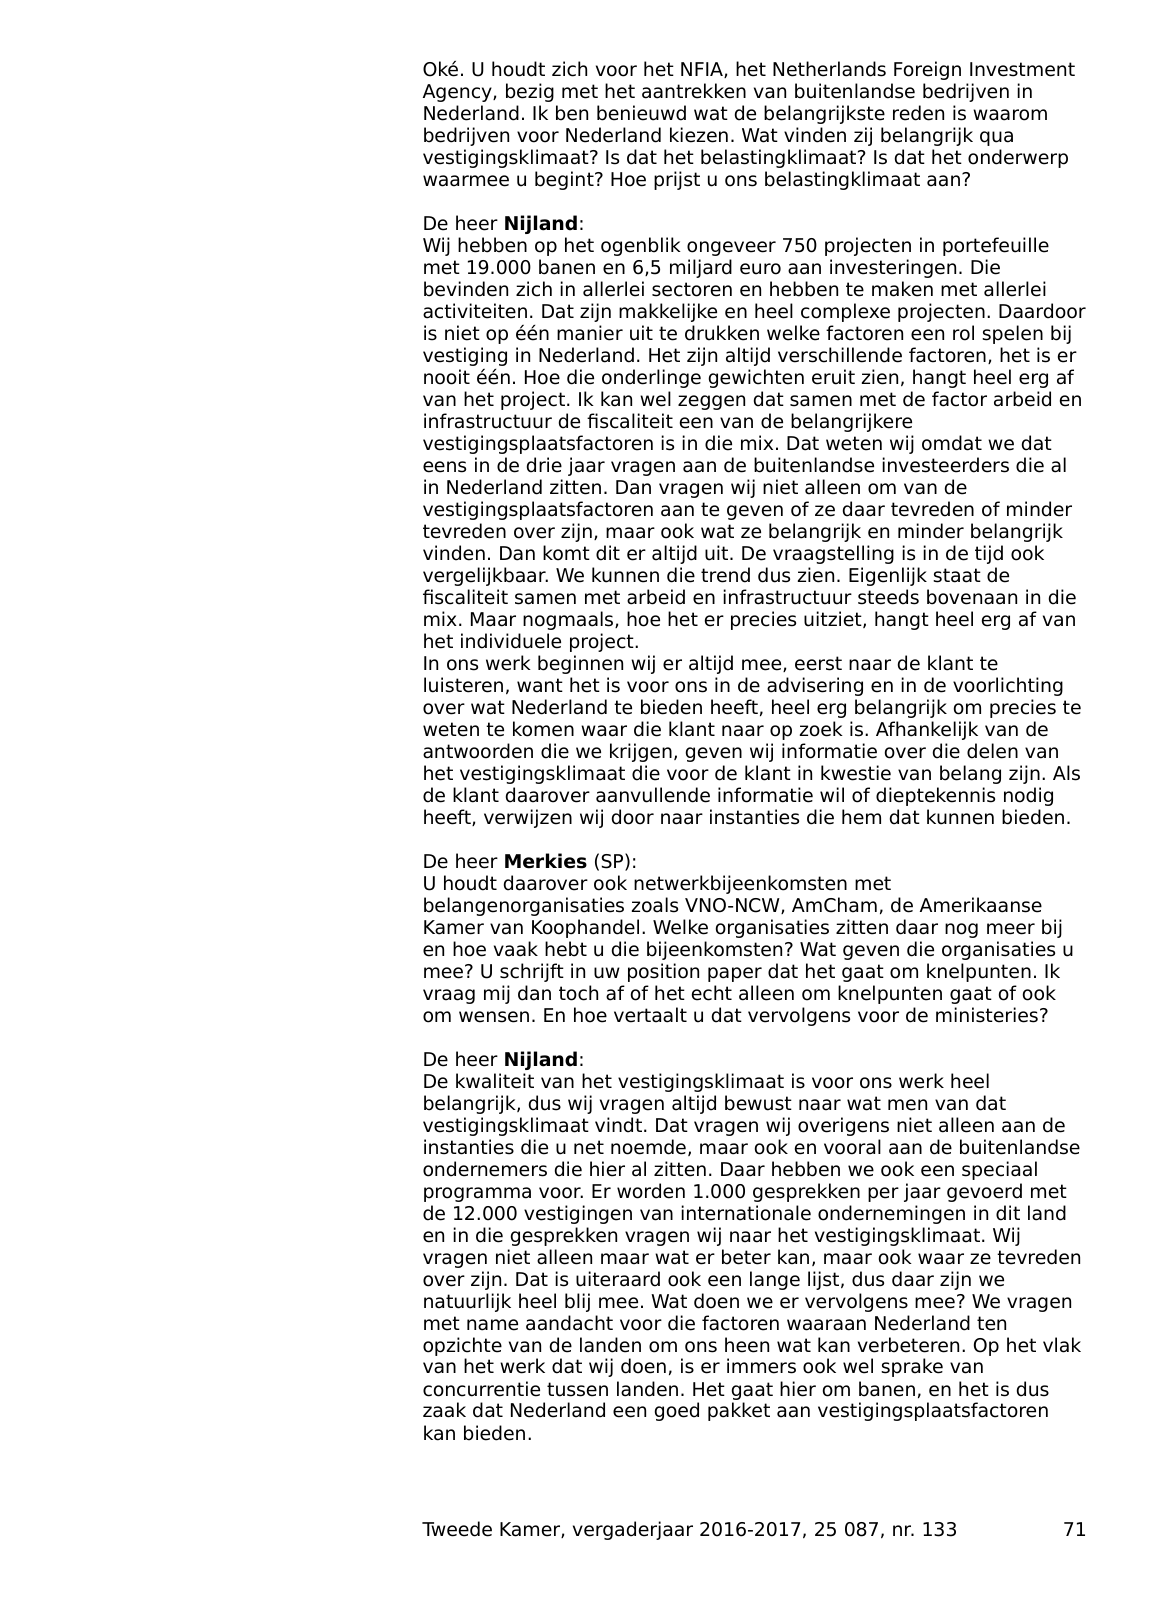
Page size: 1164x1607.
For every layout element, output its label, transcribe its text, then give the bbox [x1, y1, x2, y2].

text Oké. U houdt zich voor het NFIA, het Netherlands Foreign Investment Agency, bezig met het aantrekken van buitenlandse bedrijven in Nederland. Ik ben benieuwd wat de belangrijkste reden is waarom bedrijven voor Nederland kiezen. Wat vinden zij belangrijk qua vestigingsklimaat? Is dat het belastingklimaat? Is dat het onderwerp waarmee u begint? Hoe prijst u ons belastingklimaat aan? [422, 59, 1087, 191]
text De kwaliteit van het vestigingsklimaat is voor ons werk heel belangrijk, dus wij vragen altijd bewust naar wat men van dat vestigingsklimaat vindt. Dat vragen wij overigens niet alleen aan de instanties die u net noemde, maar ook en vooral aan de buitenlandse ondernemers die hier al zitten. Daar hebben we ook een speciaal programma voor. Er worden 1.000 gesprekken per jaar gevoerd met de 12.000 vestigingen van internationale ondernemingen in dit land en in die gesprekken vragen wij naar het vestigingsklimaat. Wij vragen niet alleen maar wat er beter kan, maar ook waar ze tevreden over zijn. Dat is uiteraard ook een lange lijst, dus daar zijn we natuurlijk heel blij mee. Wat doen we er vervolgens mee? We vragen met name aandacht voor die factoren waaraan Nederland ten opzichte van de landen om ons heen wat kan verbeteren. Op het vlak van het werk dat wij doen, is er immers ook wel sprake van concurrentie tussen landen. Het gaat hier om banen, en het is dus zaak dat Nederland een goed pakket aan vestigingsplaatsfactoren kan bieden. [422, 1071, 1087, 1444]
text De heer Merkies (SP): [422, 851, 1087, 873]
text De heer Nijland: [422, 213, 1087, 235]
text Wij hebben op het ogenblik ongeveer 750 projecten in portefeuille met 19.000 banen en 6,5 miljard euro aan investeringen. Die bevinden zich in allerlei sectoren en hebben te maken met allerlei activiteiten. Dat zijn makkelijke en heel complexe projecten. Daardoor is niet op één manier uit te drukken welke factoren een rol spelen bij vestiging in Nederland. Het zijn altijd verschillende factoren, het is er nooit één. Hoe die onderlinge gewichten eruit zien, hangt heel erg af van het project. Ik kan wel zeggen dat samen met de factor arbeid en infrastructuur de fiscaliteit een van de belangrijkere vestigingsplaatsfactoren is in die mix. Dat weten wij omdat we dat eens in de drie jaar vragen aan de buitenlandse investeerders die al in Nederland zitten. Dan vragen wij niet alleen om van de vestigingsplaatsfactoren aan te geven of ze daar tevreden of minder tevreden over zijn, maar ook wat ze belangrijk en minder belangrijk vinden. Dan komt dit er altijd uit. De vraagstelling is in de tijd ook vergelijkbaar. We kunnen die trend dus zien. Eigenlijk staat de fiscaliteit samen met arbeid en infrastructuur steeds bovenaan in die mix. Maar nogmaals, hoe het er precies uitziet, hangt heel erg af van het individuele project. [422, 235, 1087, 653]
text U houdt daarover ook netwerkbijeenkomsten met belangenorganisaties zoals VNO-NCW, AmCham, de Amerikaanse Kamer van Koophandel. Welke organisaties zitten daar nog meer bij en hoe vaak hebt u die bijeenkomsten? Wat geven die organisaties u mee? U schrijft in uw position paper dat het gaat om knelpunten. Ik vraag mij dan toch af of het echt alleen om knelpunten gaat of ook om wensen. En hoe vertaalt u dat vervolgens voor de ministeries? [422, 873, 1087, 1027]
text In ons werk beginnen wij er altijd mee, eerst naar de klant te luisteren, want het is voor ons in de advisering en in de voorlichting over wat Nederland te bieden heeft, heel erg belangrijk om precies te weten te komen waar die klant naar op zoek is. Afhankelijk van de antwoorden die we krijgen, geven wij informatie over die delen van het vestigingsklimaat die voor de klant in kwestie van belang zijn. Als de klant daarover aanvullende informatie wil of dieptekennis nodig heeft, verwijzen wij door naar instanties die hem dat kunnen bieden. [422, 653, 1087, 828]
text De heer Nijland: [422, 1049, 1087, 1071]
